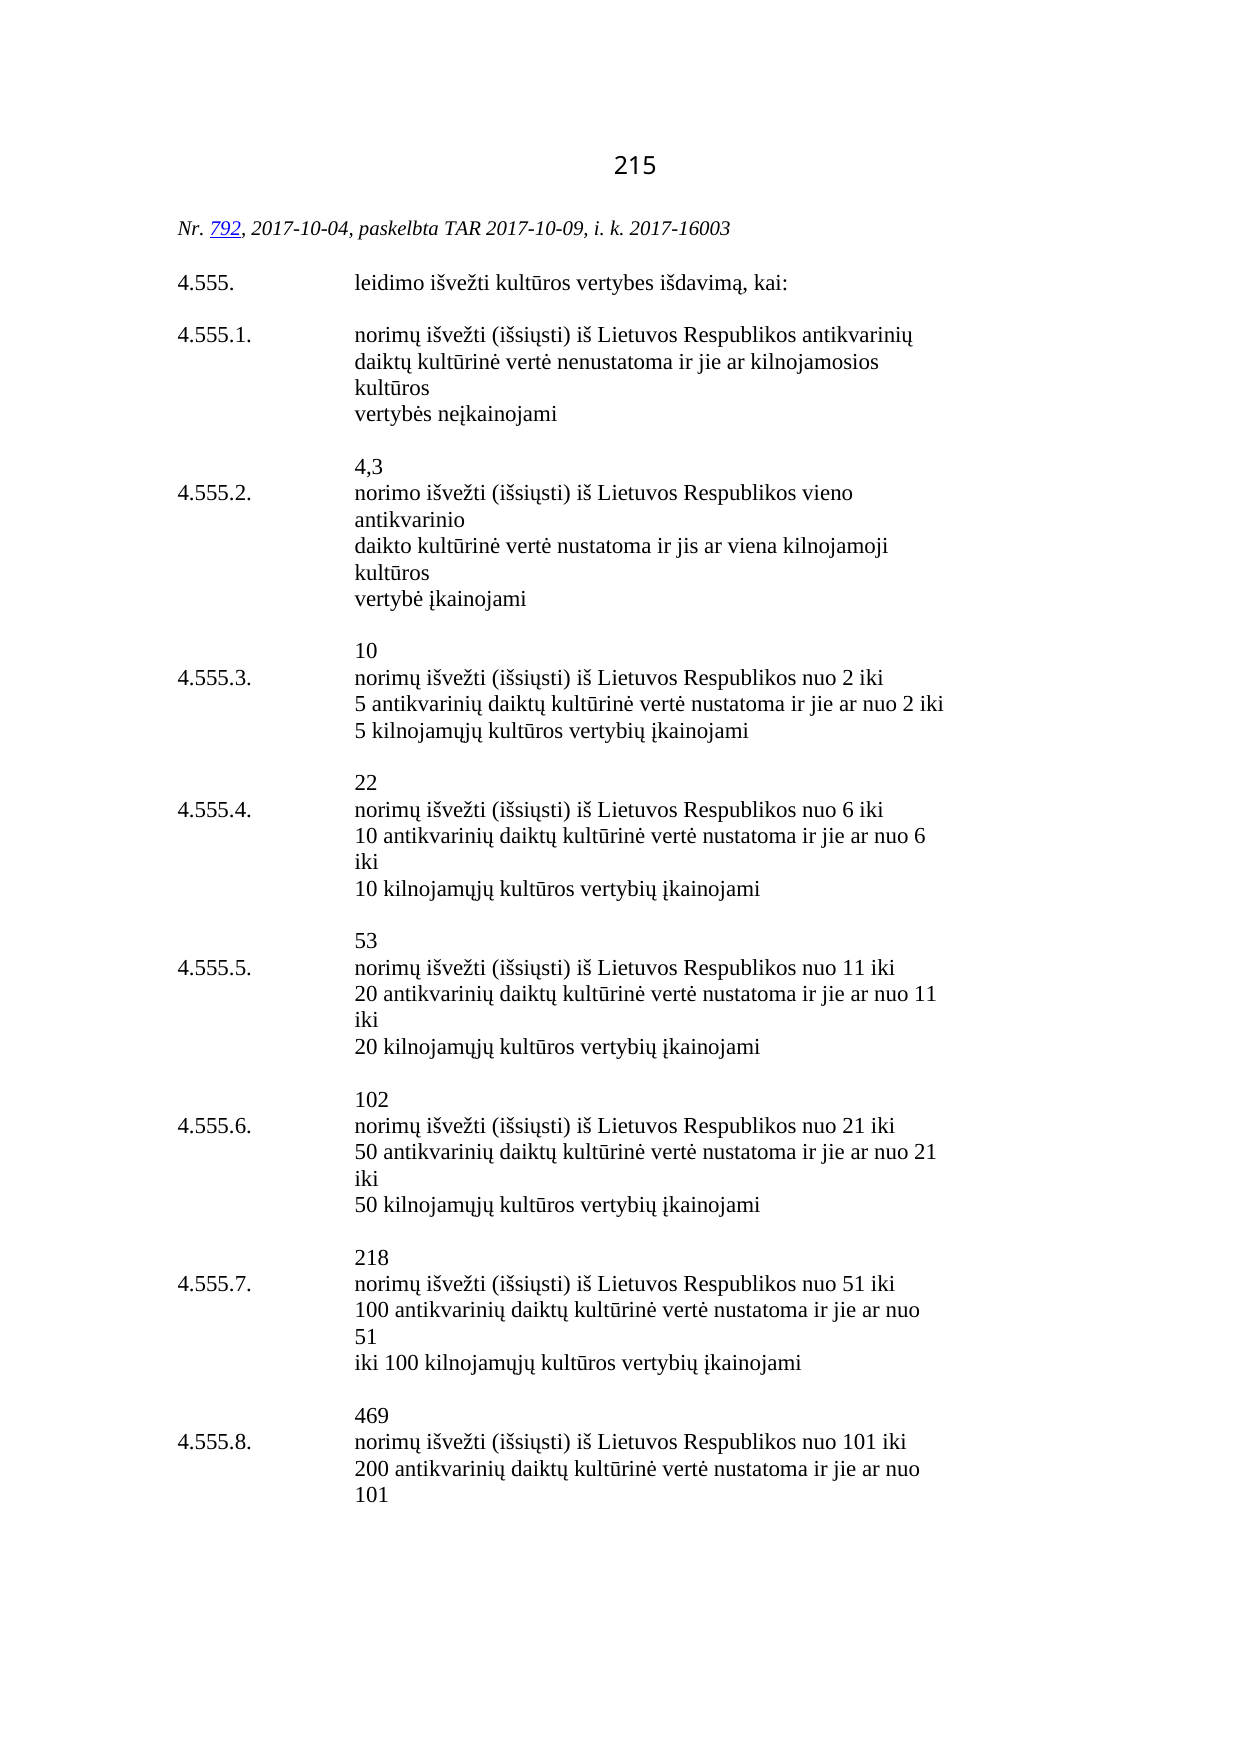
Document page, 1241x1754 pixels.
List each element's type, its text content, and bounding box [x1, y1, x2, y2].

text 4.555.4. norimų išvežti (išsiųsti) iš Lietuvos Respublikos nuo 6 iki [177, 796, 945, 822]
text 50 antikvarinių daiktų kultūrinė vertė nustatoma ir jie ar nuo 21 iki [354, 1138, 945, 1191]
text 20 kilnojamųjų kultūros vertybių įkainojami 102 [354, 1033, 945, 1112]
text 5 kilnojamųjų kultūros vertybių įkainojami 22 [354, 717, 945, 796]
text 50 kilnojamųjų kultūros vertybių įkainojami 218 [354, 1191, 945, 1270]
text 20 antikvarinių daiktų kultūrinė vertė nustatoma ir jie ar nuo 11 iki [354, 980, 945, 1033]
text iki 100 kilnojamųjų kultūros vertybių įkainojami 469 [354, 1349, 945, 1428]
text 4.555.6. norimų išvežti (išsiųsti) iš Lietuvos Respublikos nuo 21 iki [177, 1112, 945, 1138]
text 4.555.3. norimų išvežti (išsiųsti) iš Lietuvos Respublikos nuo 2 iki [177, 664, 945, 690]
text 4.555.1. norimų išvežti (išsiųsti) iš Lietuvos Respublikos antikvarinių [177, 321, 945, 348]
text 5 antikvarinių daiktų kultūrinė vertė nustatoma ir jie ar nuo 2 iki [354, 690, 945, 717]
text 4.555.5. norimų išvežti (išsiųsti) iš Lietuvos Respublikos nuo 11 iki [177, 954, 945, 980]
text 200 antikvarinių daiktų kultūrinė vertė nustatoma ir jie ar nuo 101 [354, 1454, 945, 1507]
text 4.555.7. norimų išvežti (išsiųsti) iš Lietuvos Respublikos nuo 51 iki [177, 1270, 945, 1296]
text daikto kultūrinė vertė nustatoma ir jis ar viena kilnojamoji kultūros [354, 532, 945, 585]
text 4.555. leidimo išvežti kultūros vertybes išdavimą, kai: [177, 269, 945, 321]
text vertybė įkainojami 10 [354, 585, 945, 664]
text 4.555.8. norimų išvežti (išsiųsti) iš Lietuvos Respublikos nuo 101 iki [177, 1428, 945, 1454]
text daiktų kultūrinė vertė nenustatoma ir jie ar kilnojamosios kultūros [354, 348, 945, 400]
text 10 kilnojamųjų kultūros vertybių įkainojami 53 [354, 875, 945, 954]
text 100 antikvarinių daiktų kultūrinė vertė nustatoma ir jie ar nuo 51 [354, 1296, 945, 1349]
text 4.555.2. norimo išvežti (išsiųsti) iš Lietuvos Respublikos vieno antikvarinio [177, 479, 945, 532]
text Nr. 792, 2017-10-04, paskelbta TAR 2017-10-09, i. k. 2017-16003 [177, 216, 1093, 240]
text 10 antikvarinių daiktų kultūrinė vertė nustatoma ir jie ar nuo 6 iki [354, 822, 945, 875]
text vertybės neįkainojami 4,3 [354, 400, 945, 479]
